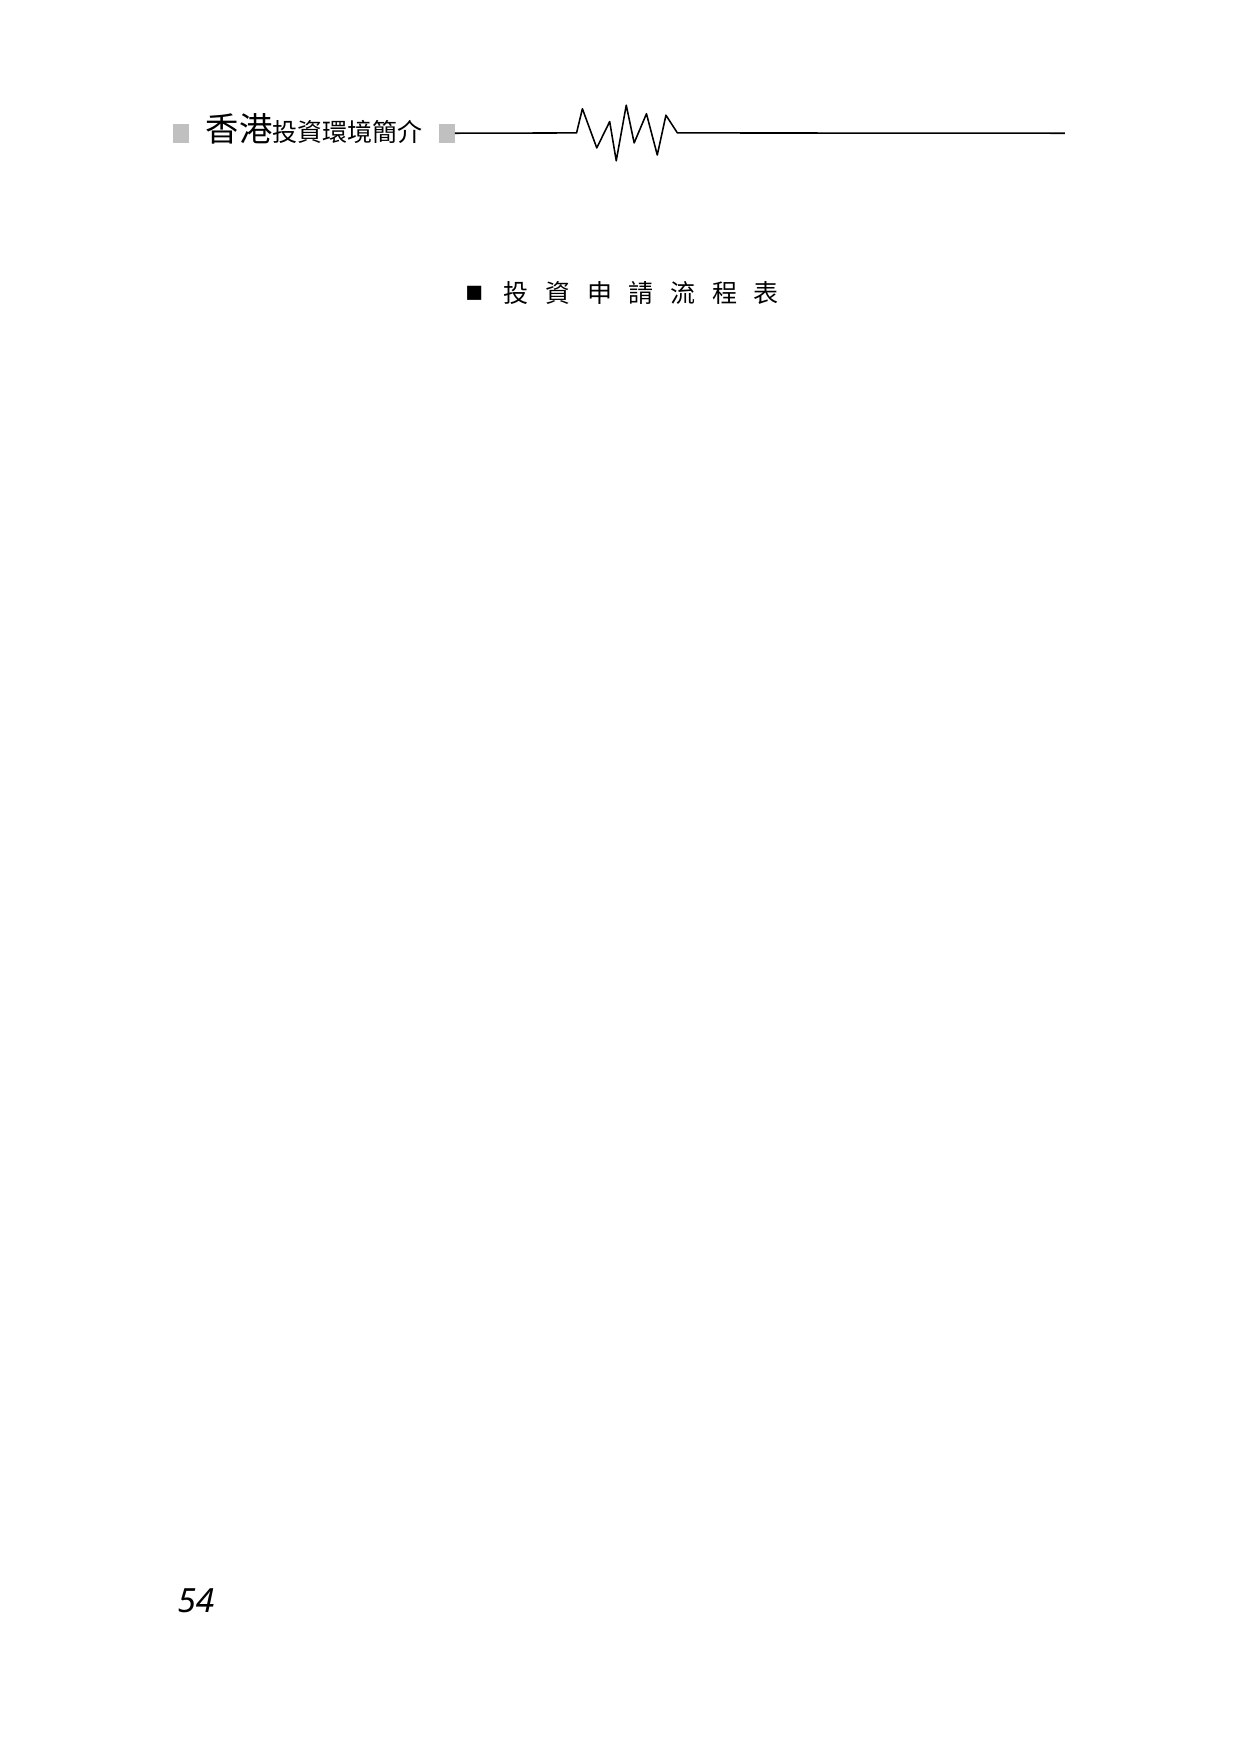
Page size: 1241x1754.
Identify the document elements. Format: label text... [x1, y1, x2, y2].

text 投資申請流程表 [183, 250, 1058, 313]
